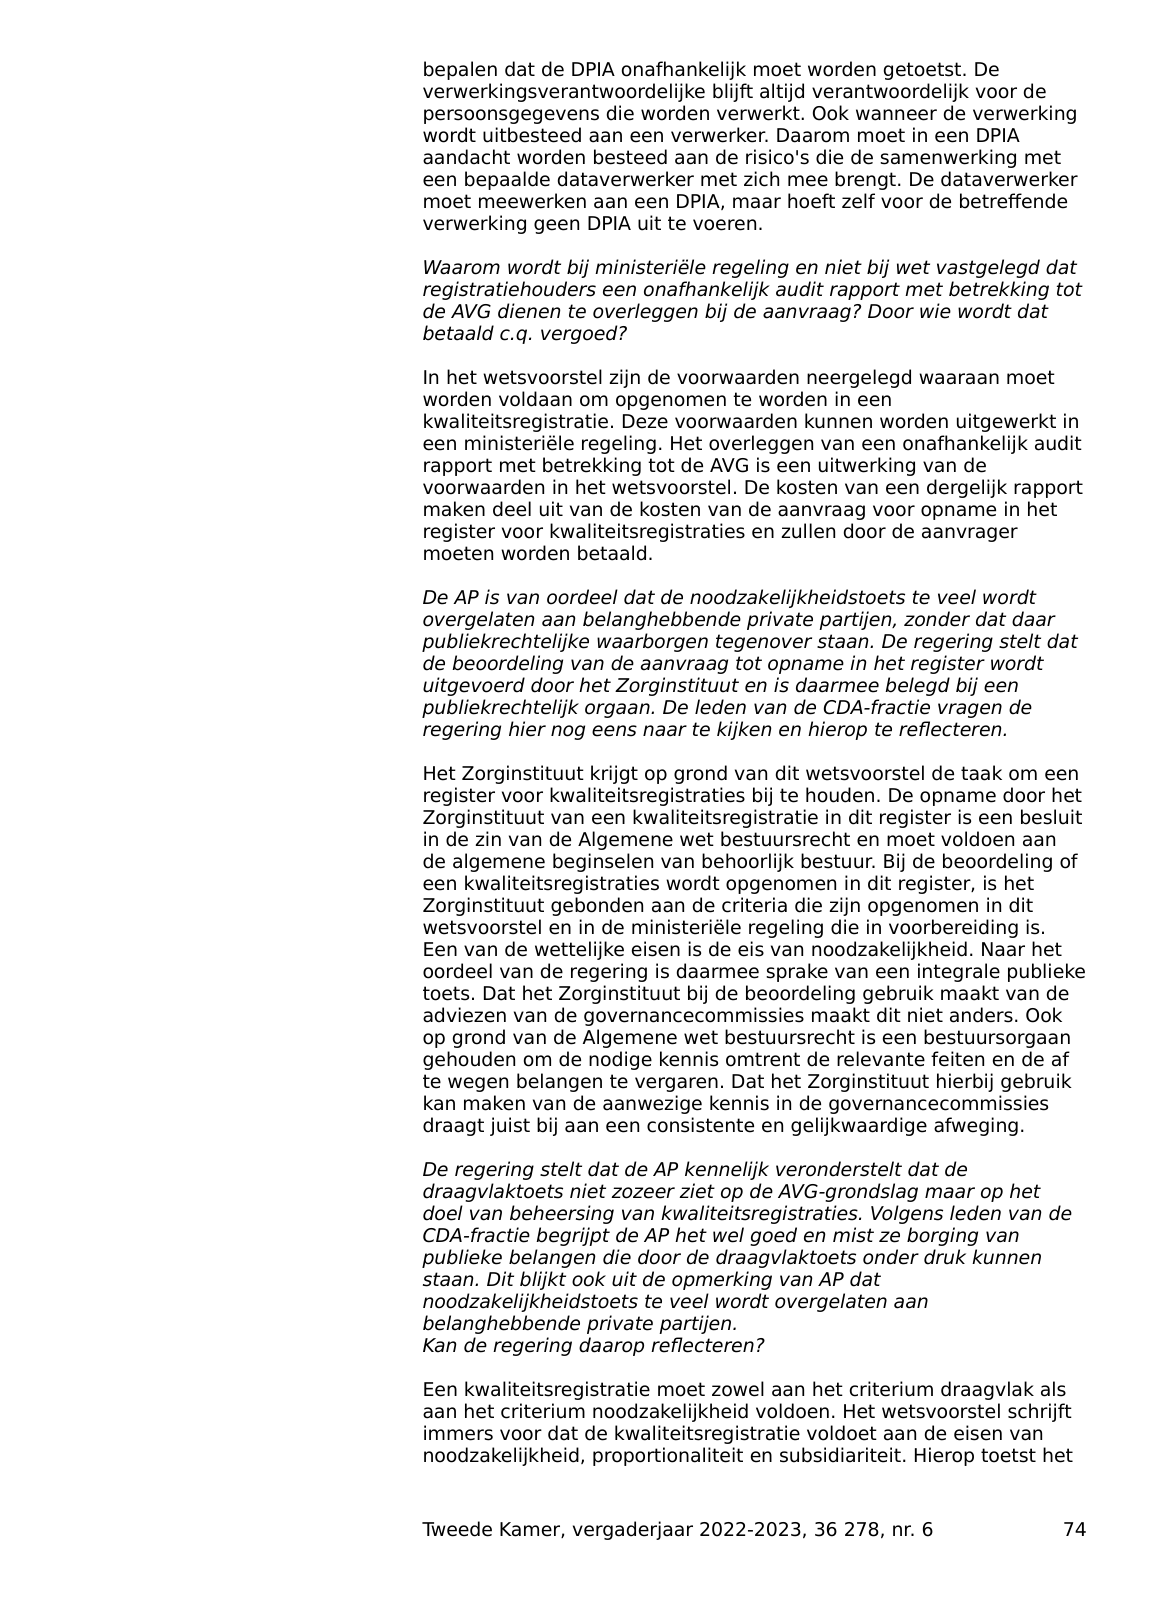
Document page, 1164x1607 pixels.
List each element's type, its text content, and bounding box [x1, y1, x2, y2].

text De regering stelt dat de AP kennelijk veronderstelt dat de draagvlaktoets niet zozeer ziet op de AVG-grondslag maar op het doel van beheersing van kwaliteitsregistraties. Volgens leden van de CDA-fractie begrijpt de AP het wel goed en mist ze borging van publieke belangen die door de draagvlaktoets onder druk kunnen staan. Dit blijkt ook uit de opmerking van AP dat noodzakelijkheidstoets te veel wordt overgelaten aan belanghebbende private partijen. [422, 1159, 1087, 1335]
text In het wetsvoorstel zijn de voorwaarden neergelegd waaraan moet worden voldaan om opgenomen te worden in een kwaliteitsregistratie. Deze voorwaarden kunnen worden uitgewerkt in een ministeriële regeling. Het overleggen van een onafhankelijk audit rapport met betrekking tot de AVG is een uitwerking van de voorwaarden in het wetsvoorstel. De kosten van een dergelijk rapport maken deel uit van de kosten van de aanvraag voor opname in het register voor kwaliteitsregistraties en zullen door de aanvrager moeten worden betaald. [422, 367, 1087, 565]
text Waarom wordt bij ministeriële regeling en niet bij wet vastgelegd dat registratiehouders een onafhankelijk audit rapport met betrekking tot de AVG dienen te overleggen bij de aanvraag? Door wie wordt dat betaald c.q. vergoed? [422, 257, 1087, 345]
text Het Zorginstituut krijgt op grond van dit wetsvoorstel de taak om een register voor kwaliteitsregistraties bij te houden. De opname door het Zorginstituut van een kwaliteitsregistratie in dit register is een besluit in de zin van de Algemene wet bestuursrecht en moet voldoen aan de algemene beginselen van behoorlijk bestuur. Bij de beoordeling of een kwaliteitsregistraties wordt opgenomen in dit register, is het Zorginstituut gebonden aan de criteria die zijn opgenomen in dit wetsvoorstel en in de ministeriële regeling die in voorbereiding is. Een van de wettelijke eisen is de eis van noodzakelijkheid. Naar het oordeel van de regering is daarmee sprake van een integrale publieke toets. Dat het Zorginstituut bij de beoordeling gebruik maakt van de adviezen van de governancecommissies maakt dit niet anders. Ook op grond van de Algemene wet bestuursrecht is een bestuursorgaan gehouden om de nodige kennis omtrent de relevante feiten en de af te wegen belangen te vergaren. Dat het Zorginstituut hierbij gebruik kan maken van de aanwezige kennis in de governancecommissies draagt juist bij aan een consistente en gelijkwaardige afweging. [422, 763, 1087, 1137]
text Een kwaliteitsregistratie moet zowel aan het criterium draagvlak als aan het criterium noodzakelijkheid voldoen. Het wetsvoorstel schrijft immers voor dat de kwaliteitsregistratie voldoet aan de eisen van noodzakelijkheid, proportionaliteit en subsidiariteit. Hierop toetst het [422, 1379, 1087, 1467]
text bepalen dat de DPIA onafhankelijk moet worden getoetst. De verwerkingsverantwoordelijke blijft altijd verantwoordelijk voor de persoonsgegevens die worden verwerkt. Ook wanneer de verwerking wordt uitbesteed aan een verwerker. Daarom moet in een DPIA aandacht worden besteed aan de risico's die de samenwerking met een bepaalde dataverwerker met zich mee brengt. De dataverwerker moet meewerken aan een DPIA, maar hoeft zelf voor de betreffende verwerking geen DPIA uit te voeren. [422, 59, 1087, 235]
text De AP is van oordeel dat de noodzakelijkheidstoets te veel wordt overgelaten aan belanghebbende private partijen, zonder dat daar publiekrechtelijke waarborgen tegenover staan. De regering stelt dat de beoordeling van de aanvraag tot opname in het register wordt uitgevoerd door het Zorginstituut en is daarmee belegd bij een publiekrechtelijk orgaan. De leden van de CDA-fractie vragen de regering hier nog eens naar te kijken en hierop te reflecteren. [422, 587, 1087, 741]
text Kan de regering daarop reflecteren? [422, 1335, 1087, 1357]
